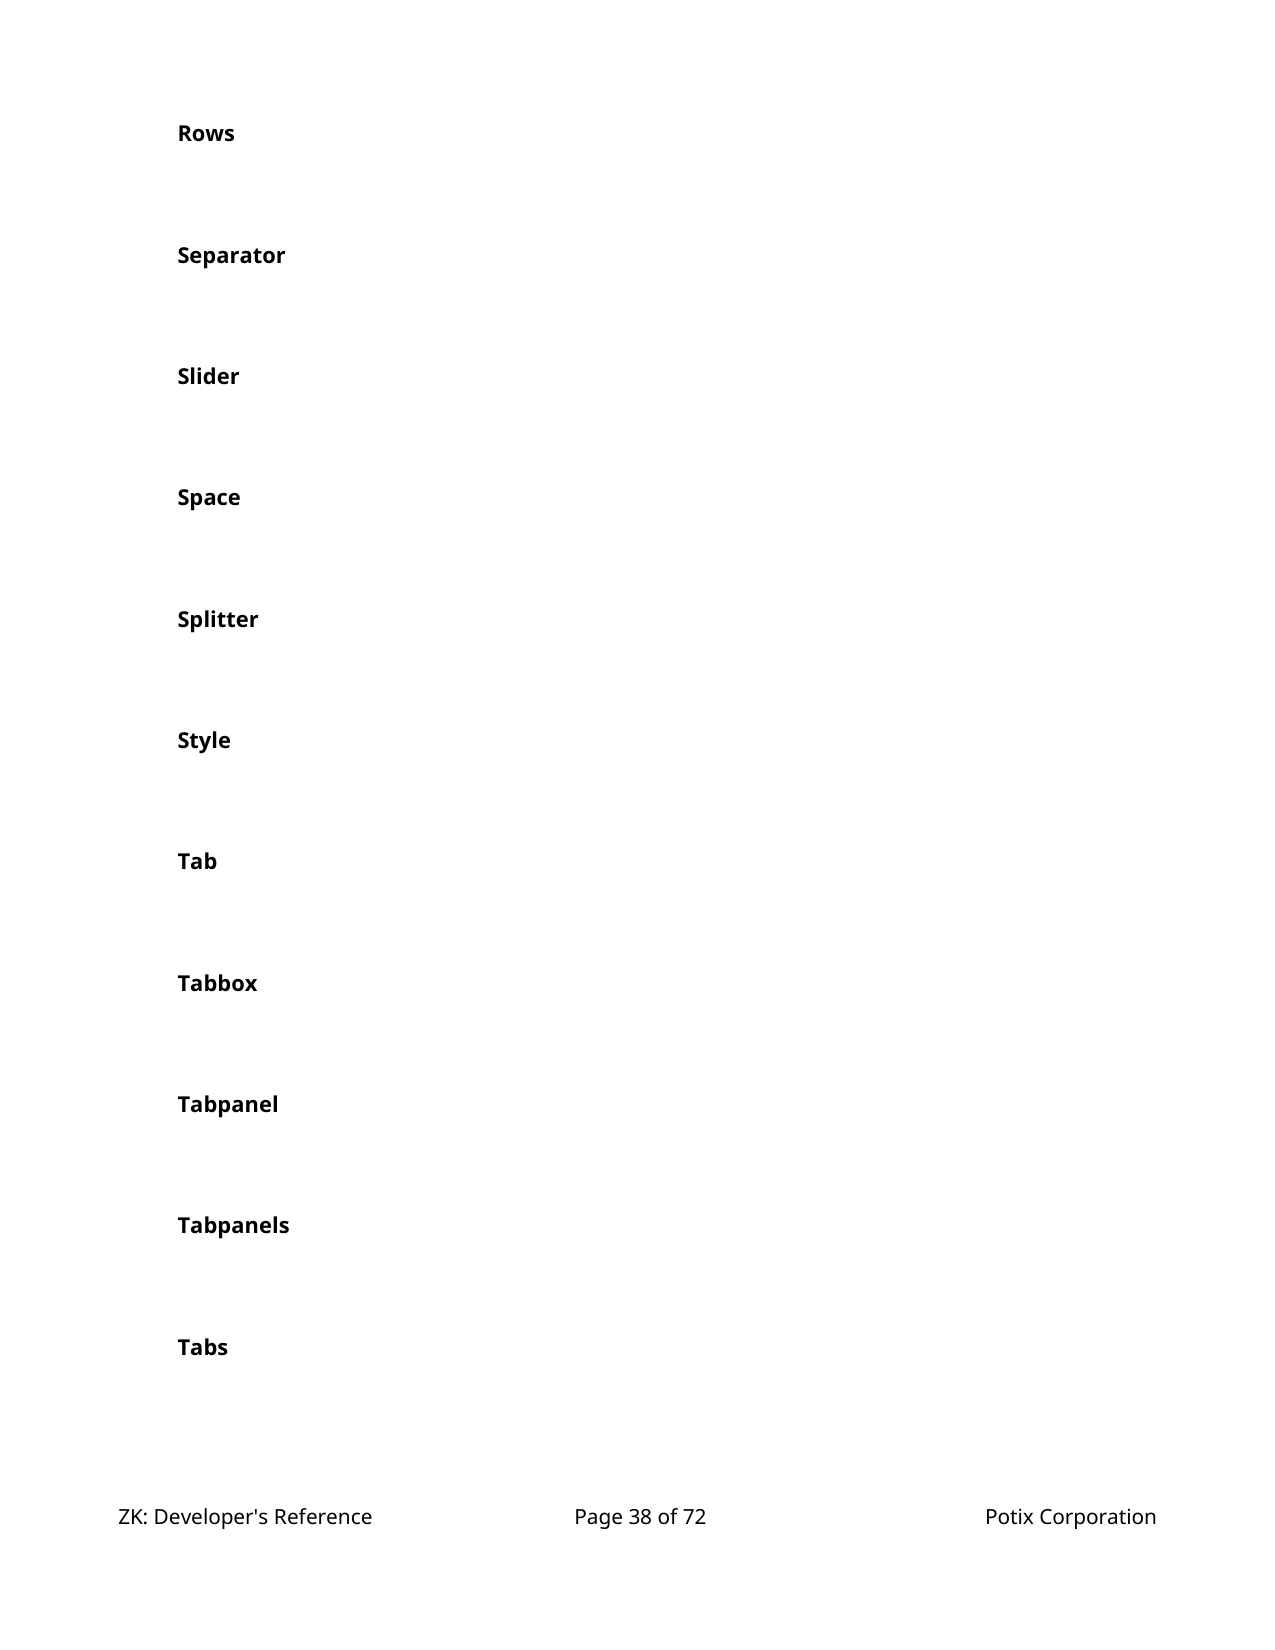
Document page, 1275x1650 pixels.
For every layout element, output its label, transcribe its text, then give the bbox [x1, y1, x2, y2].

subtitle Tabbox [177, 968, 1157, 998]
subtitle Tabpanels [177, 1210, 1157, 1240]
subtitle Tabs [177, 1332, 1157, 1362]
subtitle Slider [177, 361, 1157, 391]
subtitle Rows [177, 118, 1157, 148]
subtitle Tabpanel [177, 1089, 1157, 1119]
subtitle Separator [177, 239, 1157, 269]
subtitle Space [177, 482, 1157, 512]
subtitle Splitter [177, 603, 1157, 633]
subtitle Tab [177, 846, 1157, 876]
subtitle Style [177, 725, 1157, 755]
